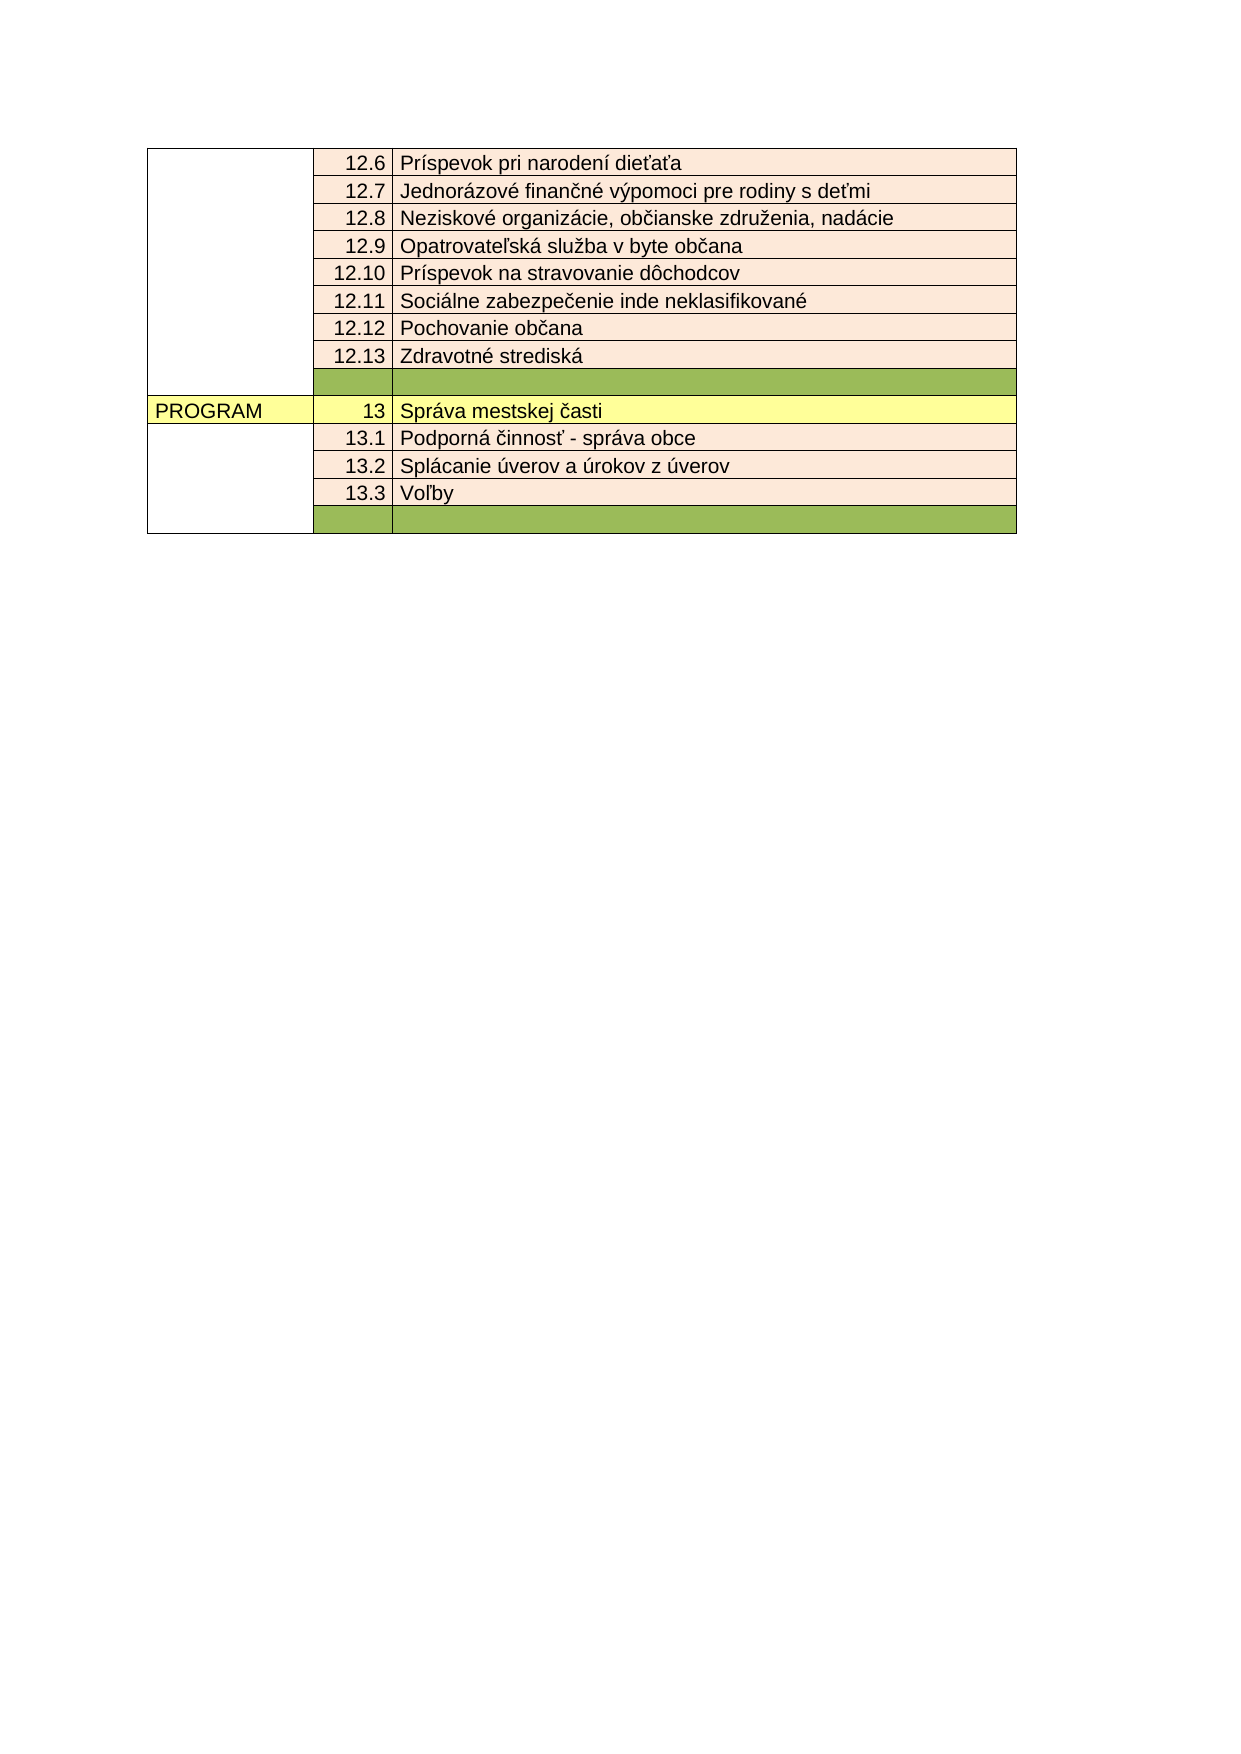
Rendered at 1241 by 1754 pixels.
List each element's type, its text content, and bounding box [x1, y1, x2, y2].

table_cell Správa mestskej časti [393, 396, 1016, 423]
table_cell 13.2 [314, 451, 392, 478]
table_cell Jednorázové finančné výpomoci pre rodiny s deťmi [393, 176, 1016, 203]
table_cell Podporná činnosť - správa obce [393, 424, 1016, 450]
table_cell [314, 506, 392, 533]
table_cell Neziskové organizácie, občianske združenia, nadácie [393, 204, 1016, 230]
table_cell [393, 506, 1016, 533]
table_cell PROGRAM [148, 396, 313, 423]
table_cell Sociálne zabezpečenie inde neklasifikované [393, 286, 1016, 313]
table_cell 12.12 [314, 314, 392, 340]
table_cell Splácanie úverov a úrokov z úverov [393, 451, 1016, 478]
table_cell 13 [314, 396, 392, 423]
table_cell Príspevok na stravovanie dôchodcov [393, 259, 1016, 285]
table_cell [148, 149, 313, 395]
table_cell Pochovanie občana [393, 314, 1016, 340]
table_cell Opatrovateľská služba v byte občana [393, 231, 1016, 258]
table_cell 12.8 [314, 204, 392, 230]
table_cell Príspevok pri narodení dieťaťa [393, 149, 1016, 175]
table_cell Zdravotné strediská [393, 341, 1016, 368]
table_cell 12.10 [314, 259, 392, 285]
table_cell Voľby [393, 479, 1016, 505]
table_cell 13.1 [314, 424, 392, 450]
table_cell 12.6 [314, 149, 392, 175]
table_cell 12.11 [314, 286, 392, 313]
table_cell [314, 369, 392, 395]
table_cell 13.3 [314, 479, 392, 505]
table_cell 12.7 [314, 176, 392, 203]
table_cell [148, 424, 313, 533]
table_cell 12.9 [314, 231, 392, 258]
table_cell [393, 369, 1016, 395]
table_cell 12.13 [314, 341, 392, 368]
